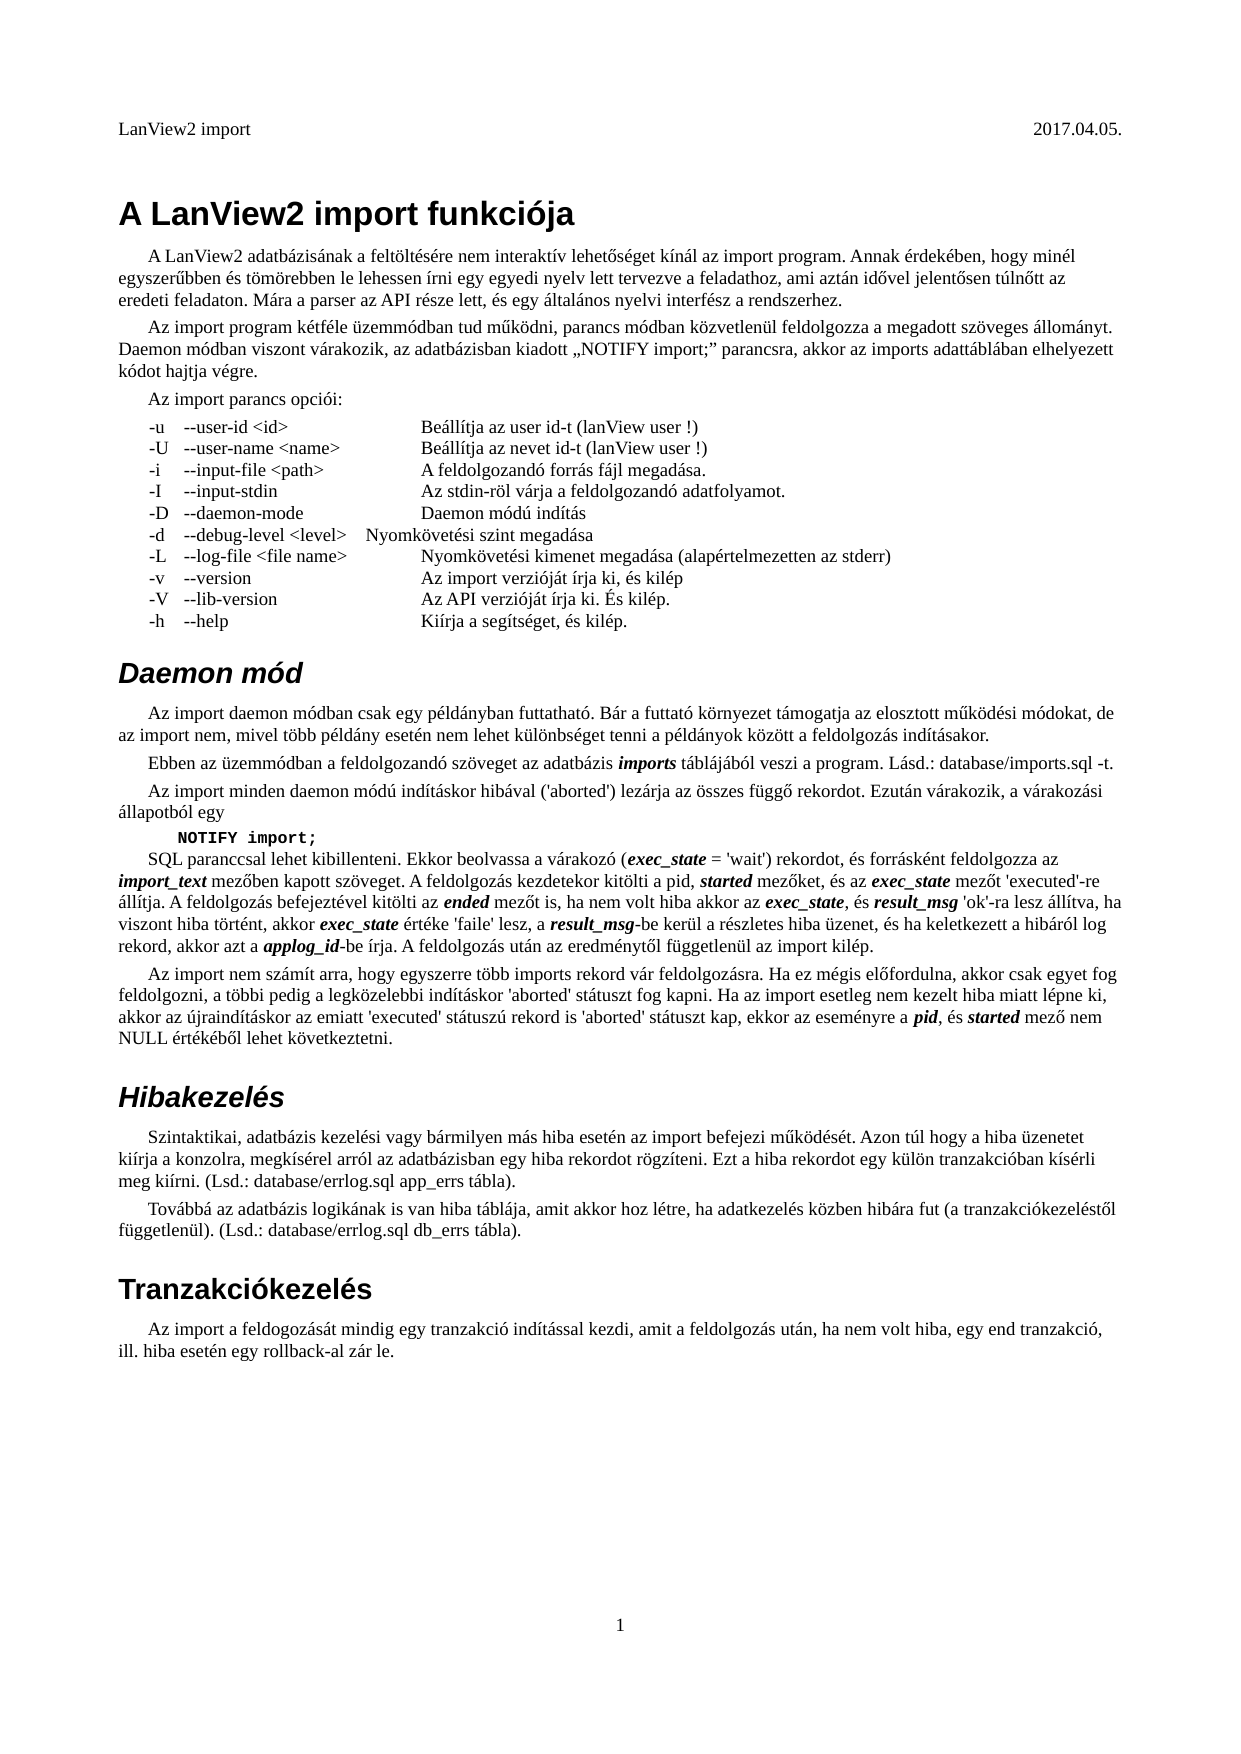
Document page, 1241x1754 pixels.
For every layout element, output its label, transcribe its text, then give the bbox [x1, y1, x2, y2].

text -i --input-file <path> A feldolgozandó forrás fájl megadása. [149, 459, 1122, 480]
text Továbbá az adatbázis logikának is van hiba táblája, amit akkor hoz létre, ha adatkezelés közben hibára fut (a tranzakciókezeléstől függetlenül). (Lsd.: database/errlog.sql db_errs tábla). [118, 1197, 1122, 1241]
text Ebben az üzemmódban a feldolgozandó szöveget az adatbázis imports táblájából veszi a program. Lásd.: database/imports.sql -t. [118, 752, 1122, 773]
text -h --help Kiírja a segítséget, és kilép. [149, 610, 1122, 631]
text -v --version Az import verzióját írja ki, és kilép [149, 567, 1122, 588]
text Az import nem számít arra, hogy egyszerre több imports rekord vár feldolgozásra. Ha ez mégis előfordulna, akkor csak egyet fog feldolgozni, a többi pedig a legközelebbi indításkor 'aborted' státuszt fog kapni. Ha az import esetleg nem kezelt hiba miatt lépne ki, akkor az újraindításkor az emiatt 'executed' státuszú rekord is 'aborted' státuszt kap, ekkor az eseményre a pid, és started mező nem NULL értékéből lehet következtetni. [118, 963, 1122, 1049]
text Az import parancs opciói: [118, 388, 1122, 409]
text -u --user-id <id> Beállítja az user id-t (lanView user !) [149, 416, 1122, 437]
text Az import daemon módban csak egy példányban futtatható. Bár a futtató környezet támogatja az elosztott működési módokat, de az import nem, mivel több példány esetén nem lehet különbséget tenni a példányok között a feldolgozás indításakor. [118, 702, 1122, 745]
subtitle Hibakezelés [118, 1080, 1122, 1114]
text A LanView2 adatbázisának a feltöltésére nem interaktív lehetőséget kínál az import program. Annak érdekében, hogy minél egyszerűbben és tömörebben le lehessen írni egy egyedi nyelv lett tervezve a feladathoz, ami aztán idővel jelentősen túlnőtt az eredeti feladaton. Mára a parser az API része lett, és egy általános nyelvi interfész a rendszerhez. [118, 245, 1122, 310]
text -L --log-file <file name> Nyomkövetési kimenet megadása (alapértelmezetten az stderr) [149, 545, 1122, 567]
text NOTIFY import; [177, 829, 1122, 848]
text -U --user-name <name> Beállítja az nevet id-t (lanView user !) [149, 437, 1122, 459]
text SQL paranccsal lehet kibillenteni. Ekkor beolvassa a várakozó (exec_state = 'wait') rekordot, és forrásként feldolgozza az import_text mezőben kapott szöveget. A feldolgozás kezdetekor kitölti a pid, started mezőket, és az exec_state mezőt 'executed'-re állítja. A feldolgozás befejeztével kitölti az ended mezőt is, ha nem volt hiba akkor az exec_state, és result_msg 'ok'-ra lesz állítva, ha viszont hiba történt, akkor exec_state értéke 'faile' lesz, a result_msg-be kerül a részletes hiba üzenet, és ha keletkezett a hibáról log rekord, akkor azt a applog_id-be írja. A feldolgozás után az eredménytől függetlenül az import kilép. [118, 848, 1122, 956]
subtitle A LanView2 import funkciója [118, 194, 1122, 233]
text -I --input-stdin Az stdin-röl várja a feldolgozandó adatfolyamot. [149, 480, 1122, 502]
text Az import program kétféle üzemmódban tud működni, parancs módban közvetlenül feldolgozza a megadott szöveges állományt. Daemon módban viszont várakozik, az adatbázisban kiadott „NOTIFY import;” parancsra, akkor az imports adattáblában elhelyezett kódot hajtja végre. [118, 316, 1122, 381]
text -d --debug-level <level> Nyomkövetési szint megadása [149, 523, 1122, 545]
subtitle Tranzakciókezelés [118, 1272, 1122, 1306]
text -V --lib-version Az API verzióját írja ki. És kilép. [149, 588, 1122, 610]
text Az import minden daemon módú indításkor hibával ('aborted') lezárja az összes függő rekordot. Ezután várakozik, a várakozási állapotból egy [118, 780, 1122, 823]
text Az import a feldogozását mindig egy tranzakció indítással kezdi, amit a feldolgozás után, ha nem volt hiba, egy end tranzakció, ill. hiba esetén egy rollback-al zár le. [118, 1318, 1122, 1361]
text -D --daemon-mode Daemon módú indítás [149, 502, 1122, 523]
subtitle Daemon mód [118, 656, 1122, 690]
text Szintaktikai, adatbázis kezelési vagy bármilyen más hiba esetén az import befejezi működését. Azon túl hogy a hiba üzenetet kiírja a konzolra, megkísérel arról az adatbázisban egy hiba rekordot rögzíteni. Ezt a hiba rekordot egy külön tranzakcióban kísérli meg kiírni. (Lsd.: database/errlog.sql app_errs tábla). [118, 1126, 1122, 1191]
